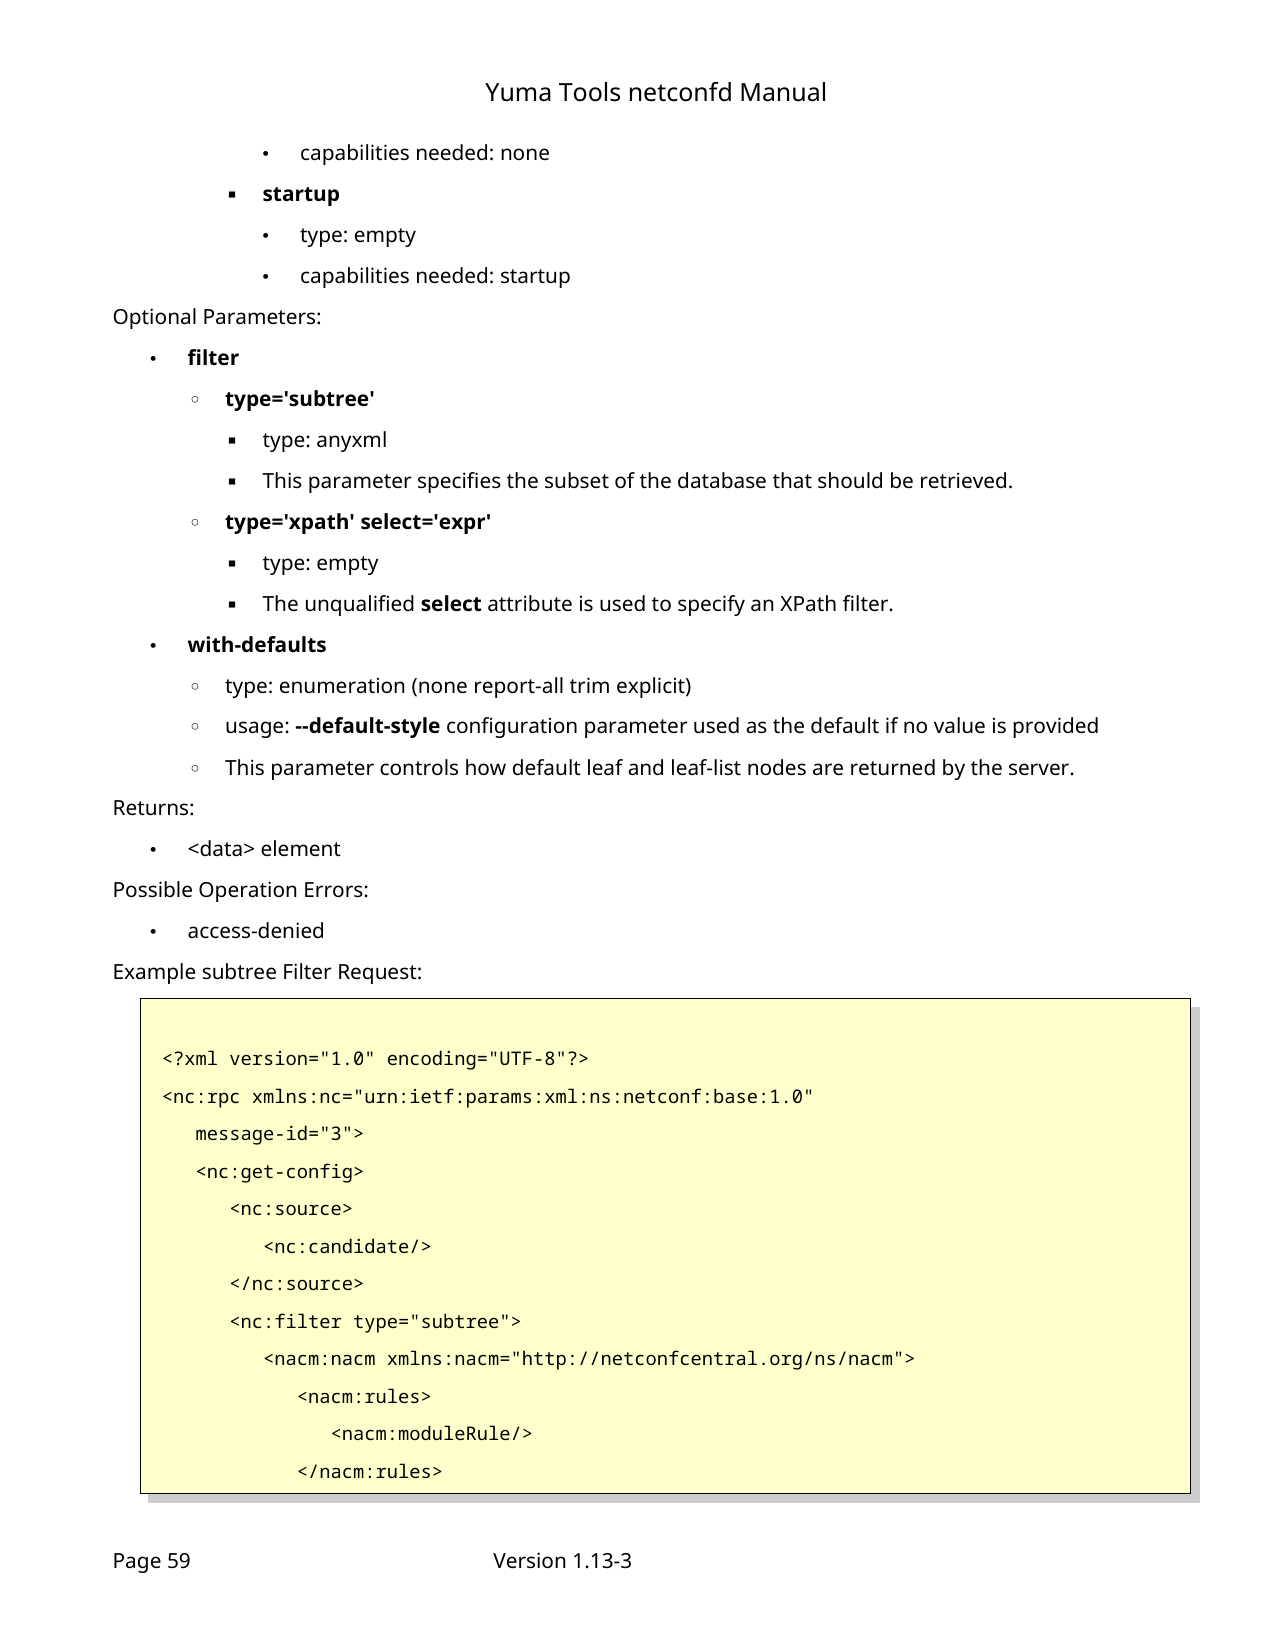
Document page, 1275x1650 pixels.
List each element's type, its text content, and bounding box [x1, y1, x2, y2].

text </nacm:rules> [141, 1448, 1190, 1493]
text Returns: [112, 793, 1200, 822]
text </nc:source> [141, 1261, 1190, 1296]
list access-denied [150, 916, 1200, 945]
list <data> element [150, 834, 1200, 863]
list type: empty [262, 220, 1200, 249]
list capabilities needed: startup [262, 261, 1200, 290]
list startup [225, 179, 1200, 208]
text <nacm:rules> [141, 1373, 1190, 1409]
list type='subtree' [187, 384, 1200, 413]
text <nacm:nacm xmlns:nacm="http://netconfcentral.org/ns/nacm"> [141, 1336, 1190, 1371]
text <nc:source> [141, 1186, 1190, 1221]
list filter [150, 343, 1200, 372]
list The unqualified select attribute is used to specify an XPath filter. [225, 589, 1200, 617]
text <nc:candidate/> [141, 1223, 1190, 1259]
list with-defaults [150, 630, 1200, 658]
list type: anyxml [225, 425, 1200, 453]
text Optional Parameters: [112, 302, 1200, 331]
text <nc:filter type="subtree"> [141, 1298, 1190, 1334]
list This parameter specifies the subset of the database that should be retrieved. [225, 466, 1200, 494]
list capabilities needed: none [262, 138, 1200, 167]
list type='xpath' select='expr' [187, 507, 1200, 535]
text <?xml version="1.0" encoding="UTF-8"?> [141, 1036, 1190, 1071]
text <nc:get-config> [141, 1148, 1190, 1184]
text message-id="3"> [141, 1111, 1190, 1146]
text Example subtree Filter Request: [112, 957, 1200, 986]
list This parameter controls how default leaf and leaf-list nodes are returned by the server. [187, 753, 1200, 781]
text <nc:rpc xmlns:nc="urn:ietf:params:xml:ns:netconf:base:1.0" [141, 1073, 1190, 1109]
text <nacm:moduleRule/> [141, 1411, 1190, 1446]
list usage: --default-style configuration parameter used as the default if no value is provided [187, 712, 1200, 740]
list type: empty [225, 548, 1200, 576]
text Possible Operation Errors: [112, 875, 1200, 904]
list type: enumeration (none report-all trim explicit) [187, 671, 1200, 699]
